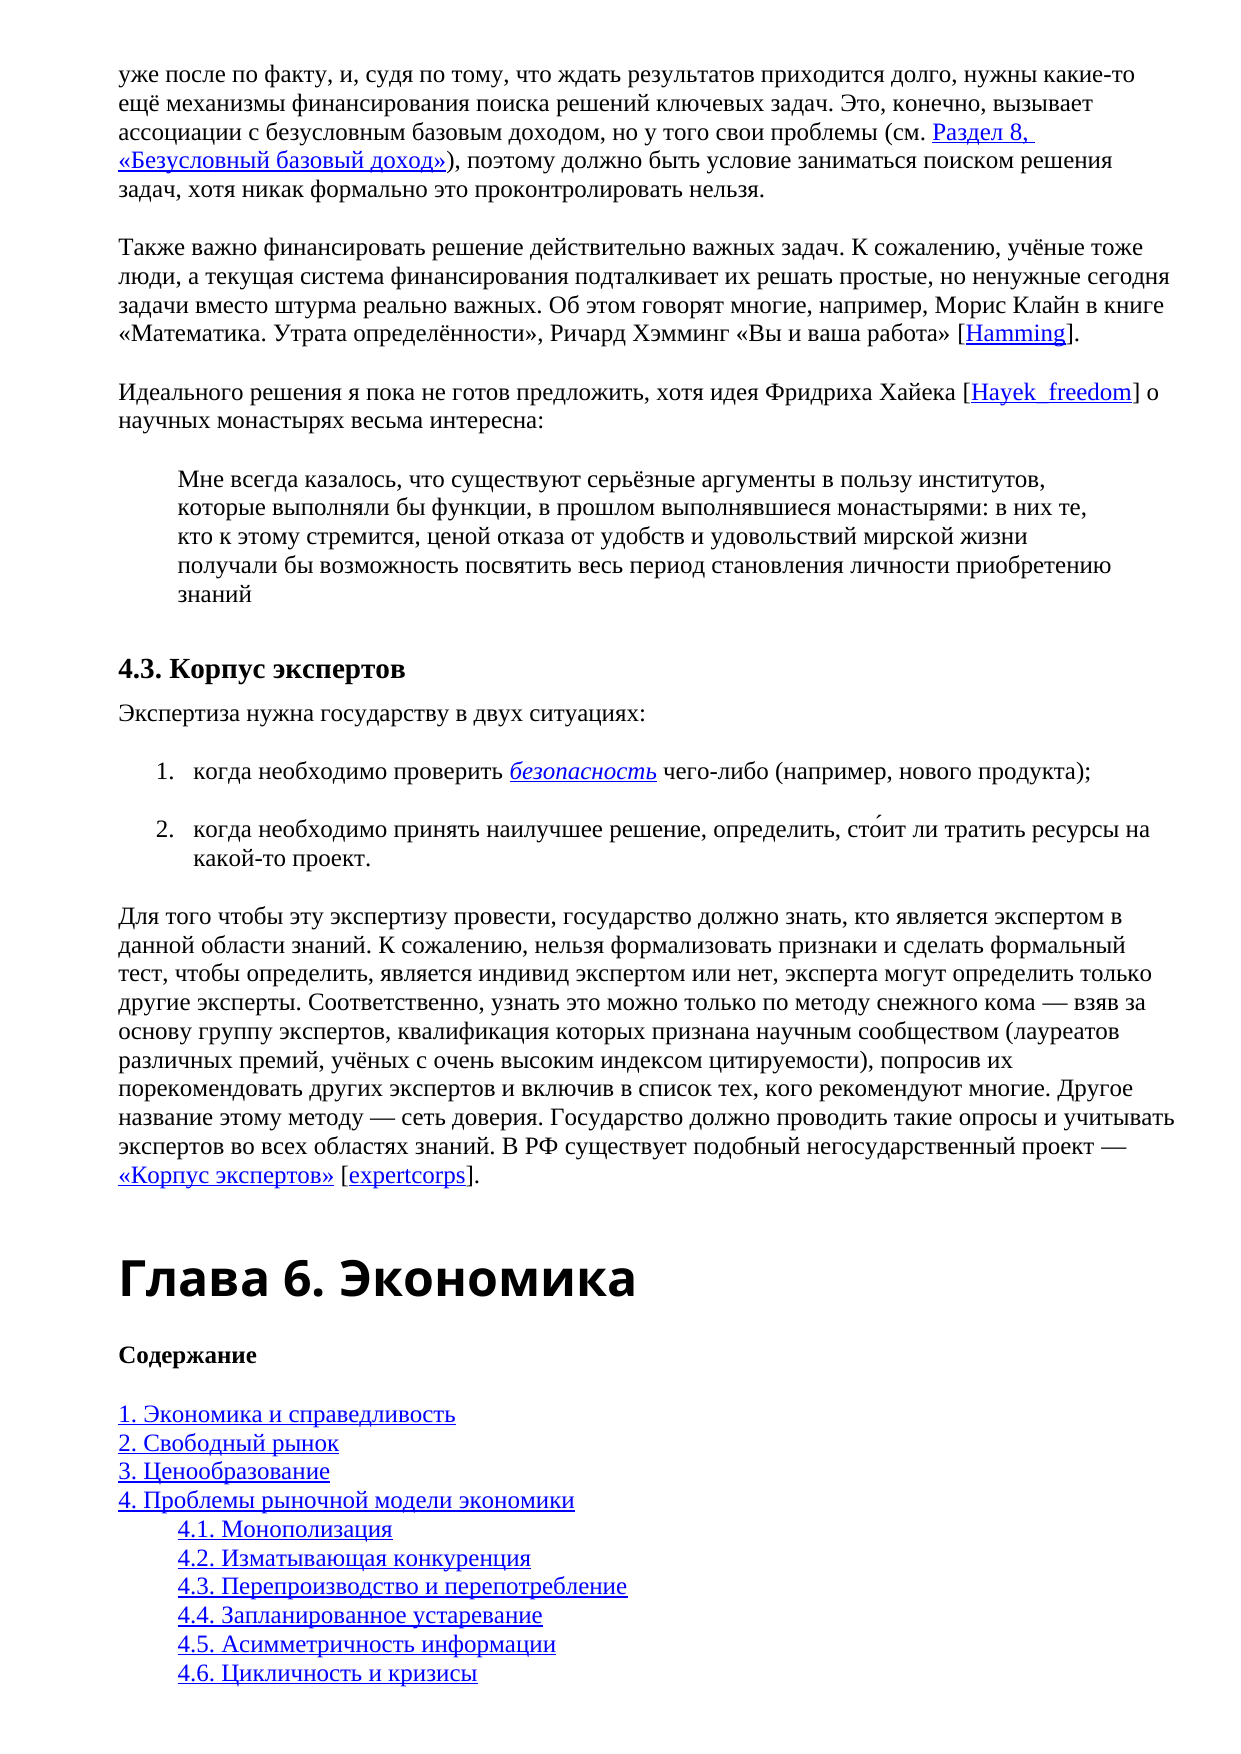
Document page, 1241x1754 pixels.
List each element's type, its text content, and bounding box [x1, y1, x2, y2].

text Содержание [118, 1341, 1181, 1369]
subtitle 4.5. Асимметричность информации [177, 1629, 1181, 1658]
subtitle 3. Ценообразование [118, 1456, 1181, 1485]
text уже после по факту, и, судя по тому, что ждать результатов приходится долго, нужны какие-то ещё механизмы финансирования поиска решений ключевых задач. Это, конечно, вызывает ассоциации с безусловным базовым доходом, но у того свои проблемы (см. Раздел 8, «Безусловный базовый доход»), поэтому должно быть условие заниматься поиском решения задач, хотя никак формально это проконтролировать нельзя. [118, 59, 1181, 203]
text Для того чтобы эту экспертизу провести, государство должно знать, кто является экспертом в данной области знаний. К сожалению, нельзя формализовать признаки и сделать формальный тест, чтобы определить, является индивид экспертом или нет, эксперта могут определить только другие эксперты. Соответственно, узнать это можно только по методу снежного кома — взяв за основу группу экспертов, квалификация которых признана научным сообществом (лауреатов различных премий, учёных с очень высоким индексом цитируемости), попросив их порекомендовать других экспертов и включив в список тех, кого рекомендуют многие. Другое название этому методу — сеть доверия. Государство должно проводить такие опросы и учитывать экспертов во всех областях знаний. В РФ существует подобный негосударственный проект — «Корпус экспертов» [expertcorps]. [118, 901, 1181, 1188]
subtitle 4.2. Изматывающая конкуренция [177, 1543, 1181, 1571]
text Также важно финансировать решение действительно важных задач. К сожалению, учёные тоже люди, а текущая система финансирования подталкивает их решать простые, но ненужные сегодня задачи вместо штурма реально важных. Об этом говорят многие, например, Морис Клайн в книге «Математика. Утрата определённости», Ричард Хэмминг «Вы и ваша работа» [Hamming]. [118, 232, 1181, 347]
subtitle 4. Проблемы рыночной модели экономики [118, 1485, 1181, 1514]
subtitle 4.1. Монополизация [177, 1514, 1181, 1543]
subtitle Глава 6. Экономика [118, 1243, 1181, 1311]
list когда необходимо проверить безопасность чего-либо (например, нового продукта); [156, 756, 1181, 784]
text Идеального решения я пока не готов предложить, хотя идея Фридриха Хайека [Hayek_freedom] о научных монастырях весьма интересна: [118, 377, 1181, 434]
subtitle 4.3. Перепроизводство и перепотребление [177, 1571, 1181, 1600]
list когда необходимо принять наилучшее решение, определить, сто́ит ли тратить ресурсы на какой-то проект. [156, 814, 1181, 872]
text Мне всегда казалось, что существуют серьёзные аргументы в пользу институтов, которые выполняли бы функции, в прошлом выполнявшиеся монастырями: в них те, кто к этому стремится, ценой отказа от удобств и удовольствий мирской жизни получали бы возможность посвятить весь период становления личности приобретению знаний [177, 464, 1122, 607]
subtitle 2. Свободный рынок [118, 1428, 1181, 1456]
subtitle 4.4. Запланированное устаревание [177, 1600, 1181, 1629]
text Экспертиза нужна государству в двух ситуациях: [118, 698, 1181, 726]
subtitle 4.3. Корпус экспертов [118, 652, 1181, 685]
subtitle 4.6. Цикличность и кризисы [177, 1658, 1181, 1686]
subtitle 1. Экономика и справедливость [118, 1399, 1181, 1428]
